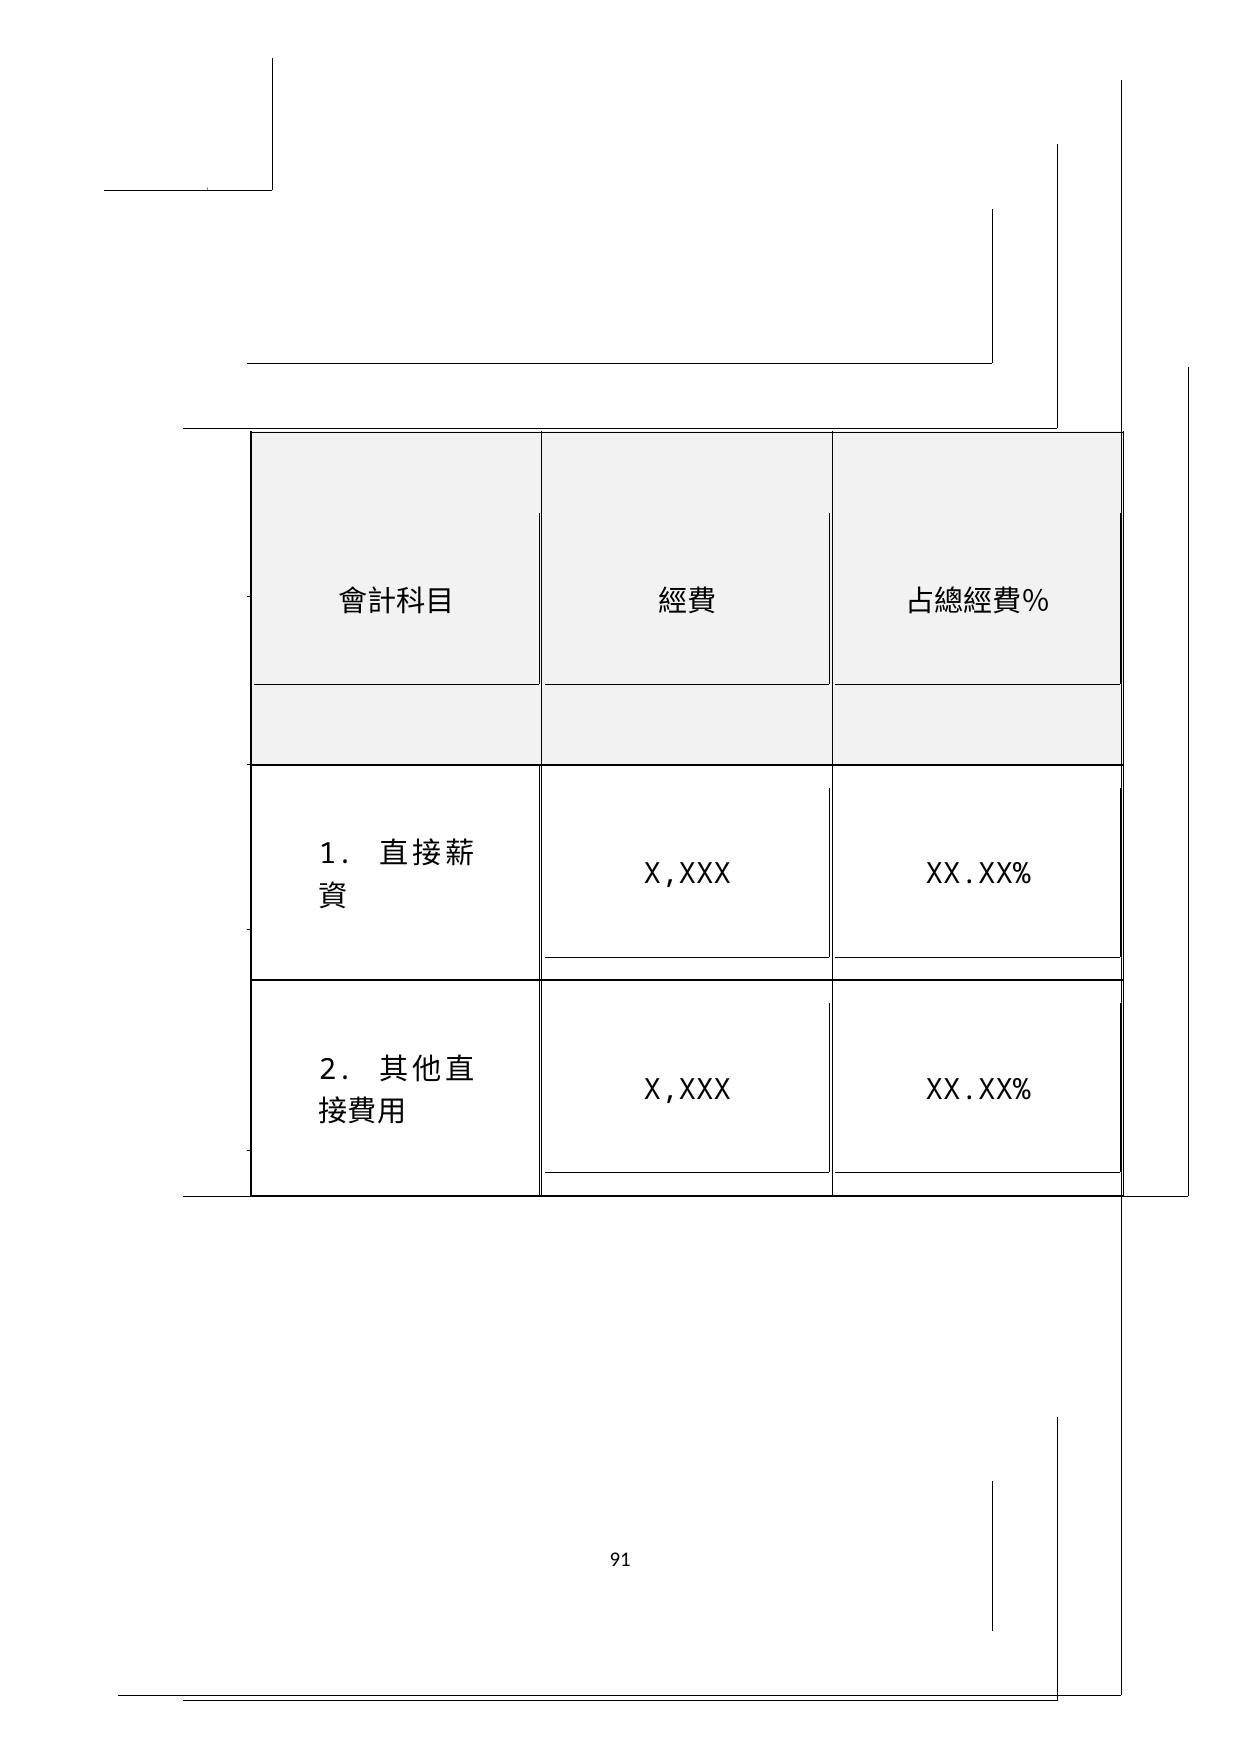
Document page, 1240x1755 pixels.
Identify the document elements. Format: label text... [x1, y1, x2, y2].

table_cell X,XXX [542, 981, 832, 1195]
table_header 經費 [542, 433, 832, 764]
table_cell XX.XX% [833, 766, 1121, 979]
table_cell X,XXX [542, 766, 832, 979]
table_header 會計科目 [252, 433, 541, 764]
table_cell 1. 直接薪資 [252, 766, 539, 979]
table_cell 2. 其他直接費用 [252, 981, 539, 1195]
table_header 占總經費％ [833, 433, 1121, 764]
table_cell XX.XX% [833, 981, 1121, 1195]
